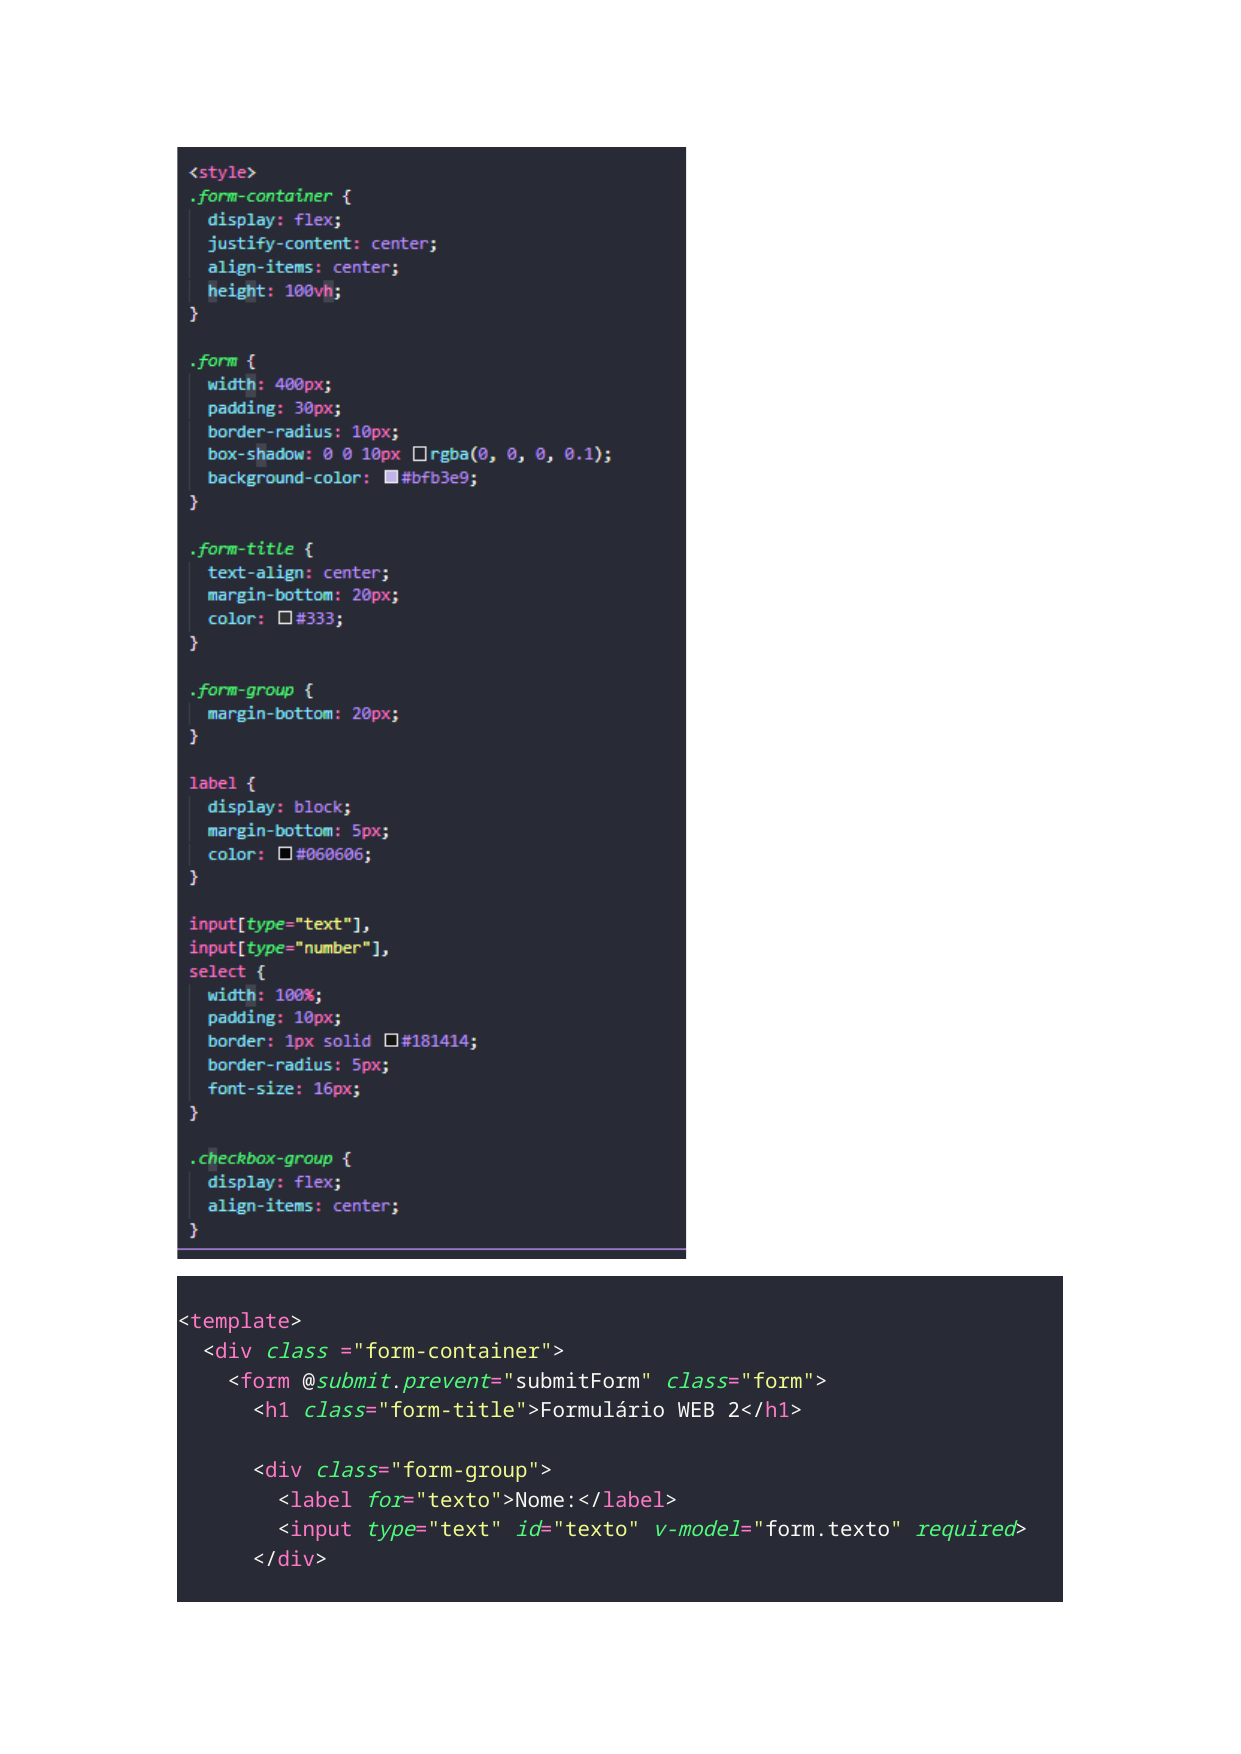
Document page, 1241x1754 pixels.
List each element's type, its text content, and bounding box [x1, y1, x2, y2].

text <div class="form-group"> [177, 1454, 1063, 1483]
text <h1 class="form-title">Formulário WEB 2</h1> [177, 1394, 1063, 1424]
text <form @submit.prevent="submitForm" class="form"> [177, 1365, 1063, 1394]
text <div class ="form-container"> [177, 1335, 1063, 1365]
text <input type="text" id="texto" v-model="form.texto" required> [177, 1513, 1063, 1543]
text <label for="texto">Nome:</label> [177, 1483, 1063, 1513]
text <template> [177, 1305, 1063, 1335]
text </div> [177, 1543, 1063, 1572]
